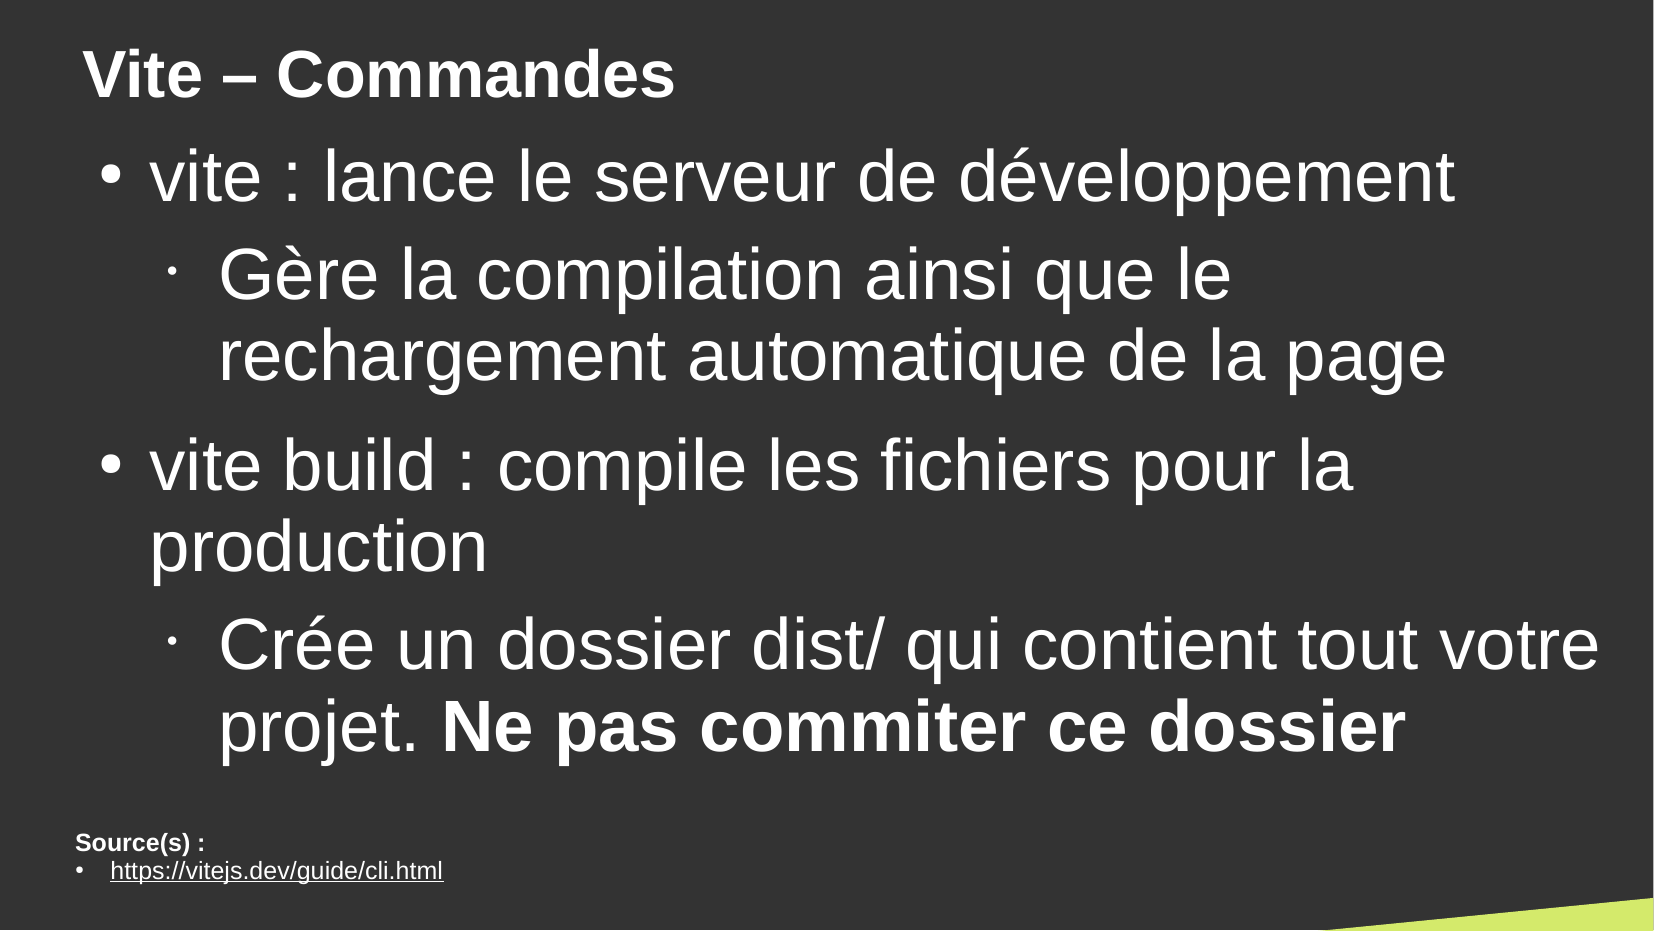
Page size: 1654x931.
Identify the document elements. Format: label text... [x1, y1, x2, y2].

text_box [1546, 897, 1654, 931]
title Vite – Commandes [82, 37, 1571, 112]
list vite : lance le serveur de développement Gère la compilation ainsi que le rechargement automatique de la page vite build : compile les fichiers pour la production Crée un dossier dist/ qui contient tout votre projet. Ne pas commiter ce dossier [80, 135, 1619, 798]
text_box Source(s) : https://vitejs.dev/guide/cli.html [60, 821, 1546, 931]
